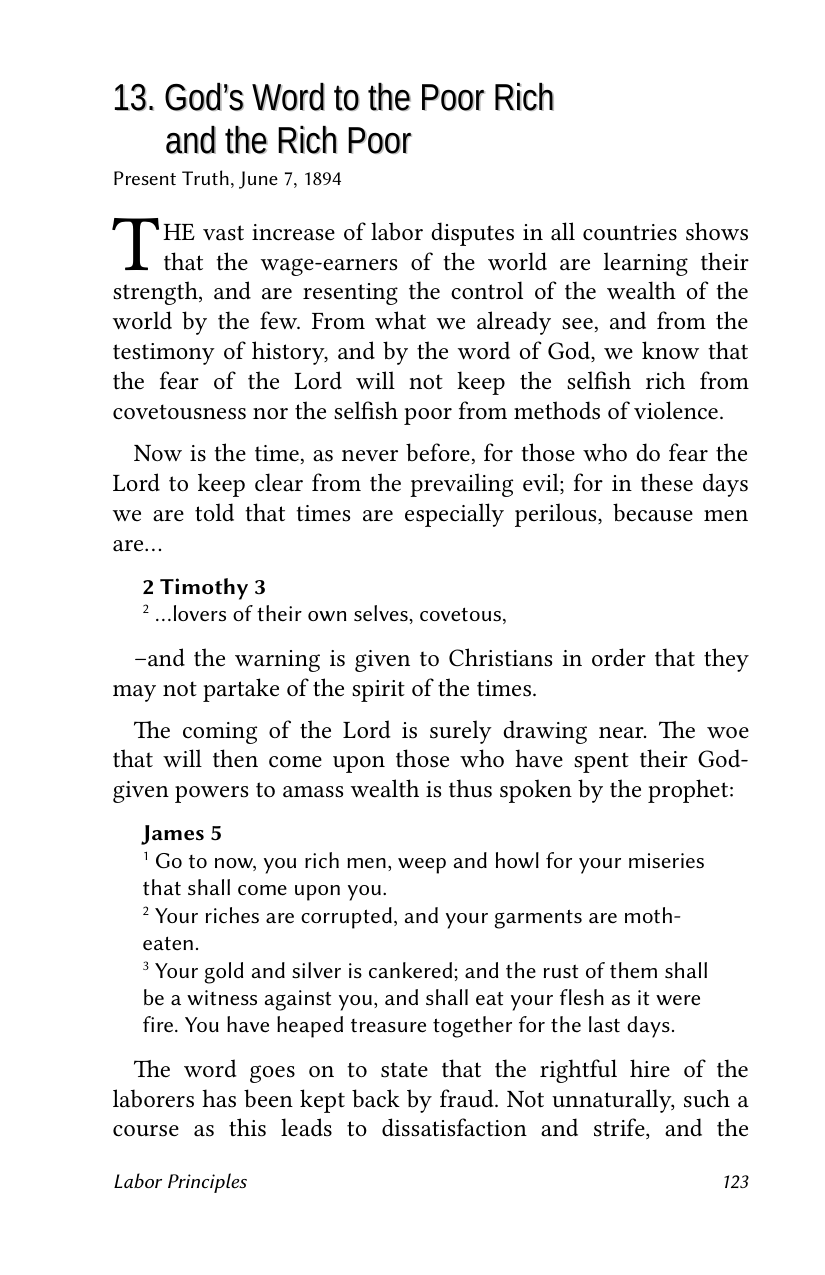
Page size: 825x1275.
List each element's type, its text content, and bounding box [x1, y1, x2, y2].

title God’s Word to the Poor Rich and the Rich Poor [112, 75, 750, 161]
text Present Truth, June 7, 1894 [112, 167, 750, 191]
text 2 Timothy 3 [142, 574, 750, 600]
text 1 Go to now, you rich men, weep and howl for your miseries that shall come upon you. [142, 848, 720, 901]
text THE vast increase of labor disputes in all countries shows that the wage-earners of the world are learning their strength, and are resenting the control of the wealth of the world by the few. From what we already see, and from the testimony of history, and by the word of God, we know that the fear of the Lord will not keep the selfish rich from covetousness nor the selfish poor from methods of violence. [112, 218, 750, 426]
text The coming of the Lord is surely drawing near. The woe that will then come upon those who have spent their God-given powers to amass wealth is thus spoken by the prophet: [112, 716, 750, 804]
text –and the warning is given to Christians in order that they may not partake of the spirit of the times. [112, 644, 750, 702]
text 2 ...lovers of their own selves, covetous, [142, 601, 720, 627]
text James 5 [142, 820, 750, 846]
text 3 Your gold and silver is cankered; and the rust of them shall be a witness against you, and shall eat your flesh as it were fire. You have heaped treasure together for the last days. [142, 957, 720, 1038]
text 2 Your riches are corrupted, and your garments are moth-eaten. [142, 903, 720, 956]
text Now is the time, as never before, for those who do fear the Lord to keep clear from the prevailing evil; for in these days we are told that times are especially perilous, because men are… [112, 439, 750, 557]
text The word goes on to state that the rightful hire of the laborers has been kept back by fraud. Not unnaturally, such a course as this leads to dissatisfaction and strife, and the [112, 1055, 750, 1143]
